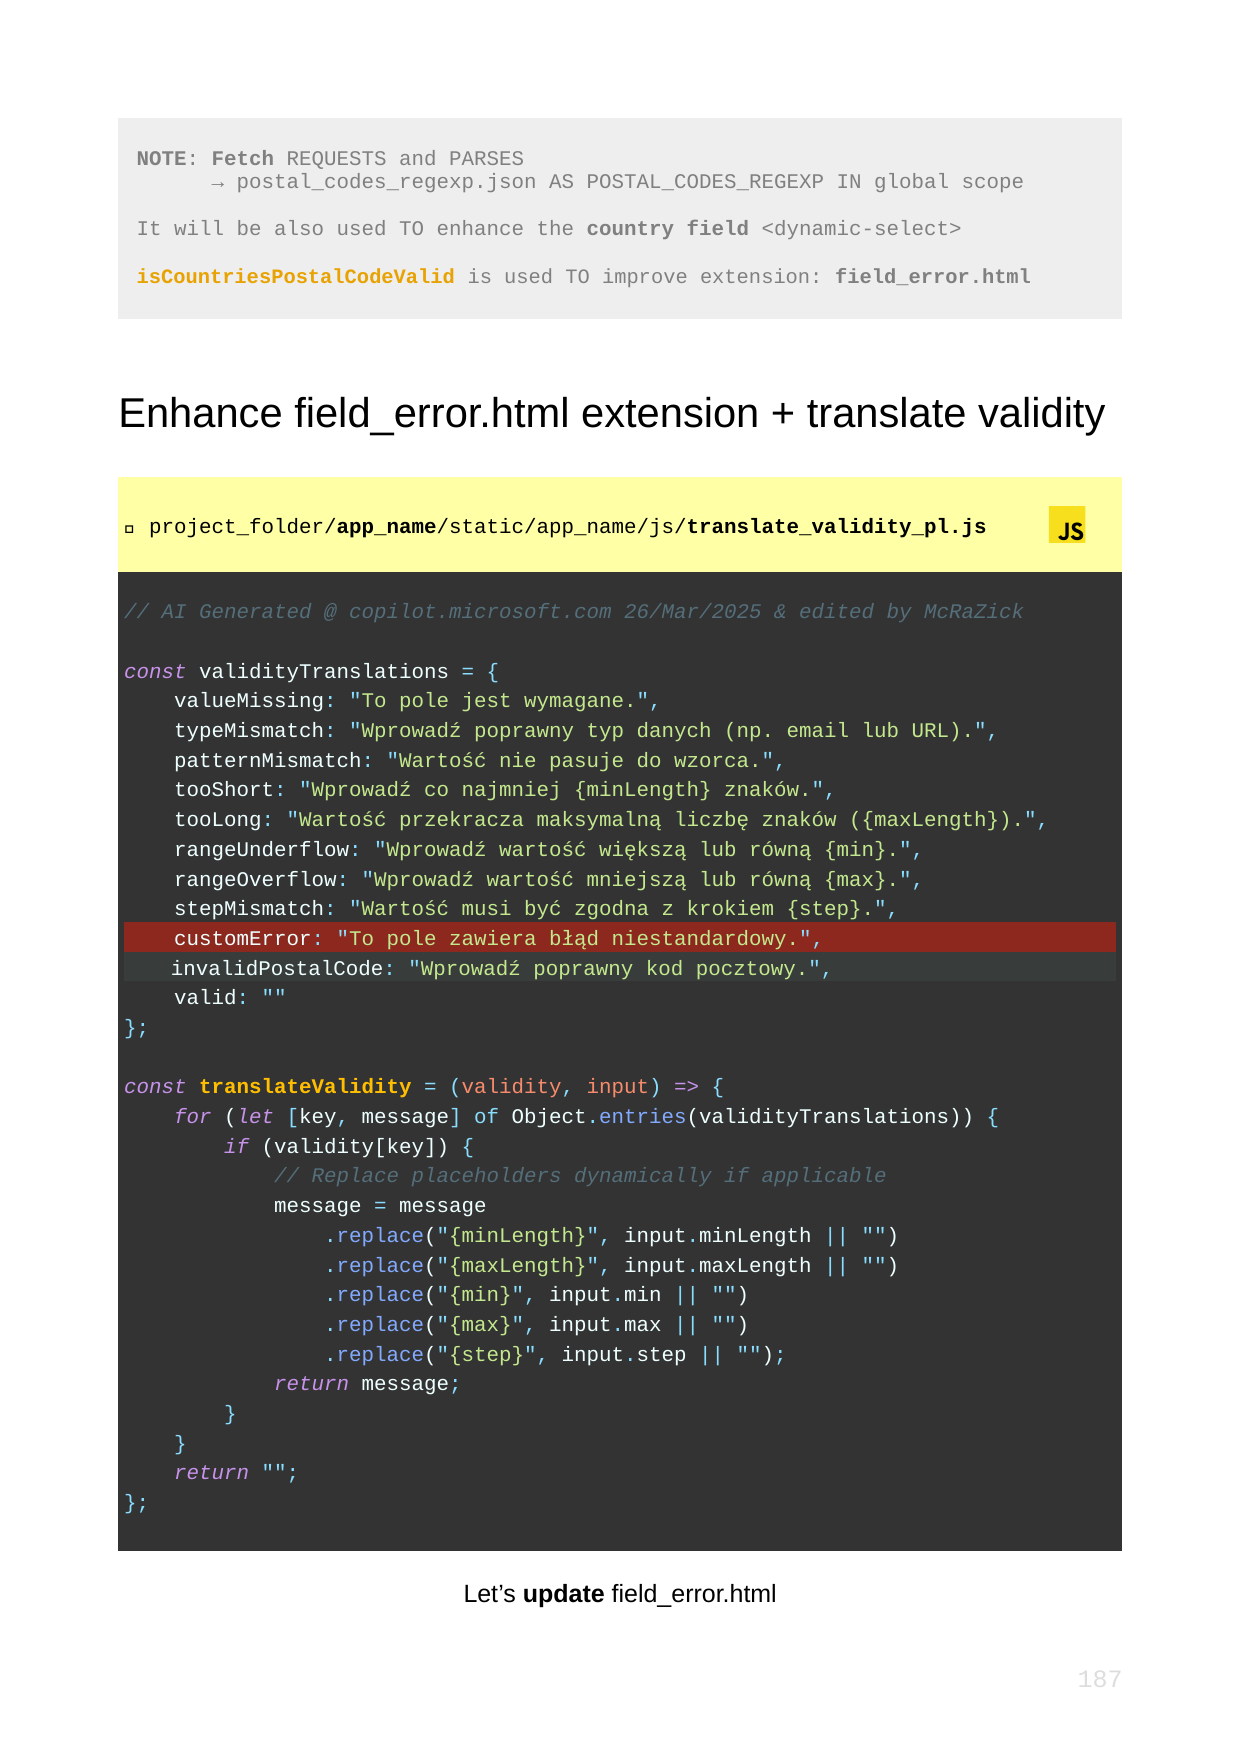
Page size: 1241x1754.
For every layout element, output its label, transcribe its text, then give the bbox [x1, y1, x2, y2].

subtitle Enhance field_error.html extension + translate validity [118, 388, 1122, 436]
text Let’s update field_error.html [118, 1579, 1122, 1608]
table_header NOTE: Fetch REQUESTS and PARSES → postal_codes_regexp.json AS POSTAL_CODES_REGEXP IN global scope It will be also used TO enhance the country field <dynamic-select> isCountriesPostalCodeValid is used TO improve extension: field_error.html [118, 118, 1122, 319]
table_header 📝 project_folder/app_name/static/app_name/js/translate_validity_pl.js [118, 477, 1122, 572]
table_cell // AI Generated @ copilot.microsoft.com 26/Mar/2025 & edited by McRaZick const validityTranslations = { valueMissing: "To pole jest wymagane.", typeMismatch: "Wprowadź poprawny typ danych (np. email lub URL).", patternMismatch: "Wartość nie pasuje do wzorca.", tooShort: "Wprowadź co najmniej {minLength} znaków.", tooLong: "Wartość przekracza maksymalną liczbę znaków ({maxLength}).", rangeUnderflow: "Wprowadź wartość większą lub równą {min}.", rangeOverflow: "Wprowadź wartość mniejszą lub równą {max}.", stepMismatch: "Wartość musi być zgodna z krokiem {step}.", customError: "To pole zawiera błąd niestandardowy.", invalidPostalCode: "Wprowadź poprawny kod pocztowy.", valid: "" }; const translateValidity = (validity, input) => { for (let [key, message] of Object.entries(validityTranslations)) { if (validity[key]) { // Replace placeholders dynamically if applicable message = message .replace("{minLength}", input.minLength || "") .replace("{maxLength}", input.maxLength || "") .replace("{min}", input.min || "") .replace("{max}", input.max || "") .replace("{step}", input.step || ""); return message; } } return ""; }; [118, 572, 1122, 1551]
picture [1048, 506, 1086, 543]
